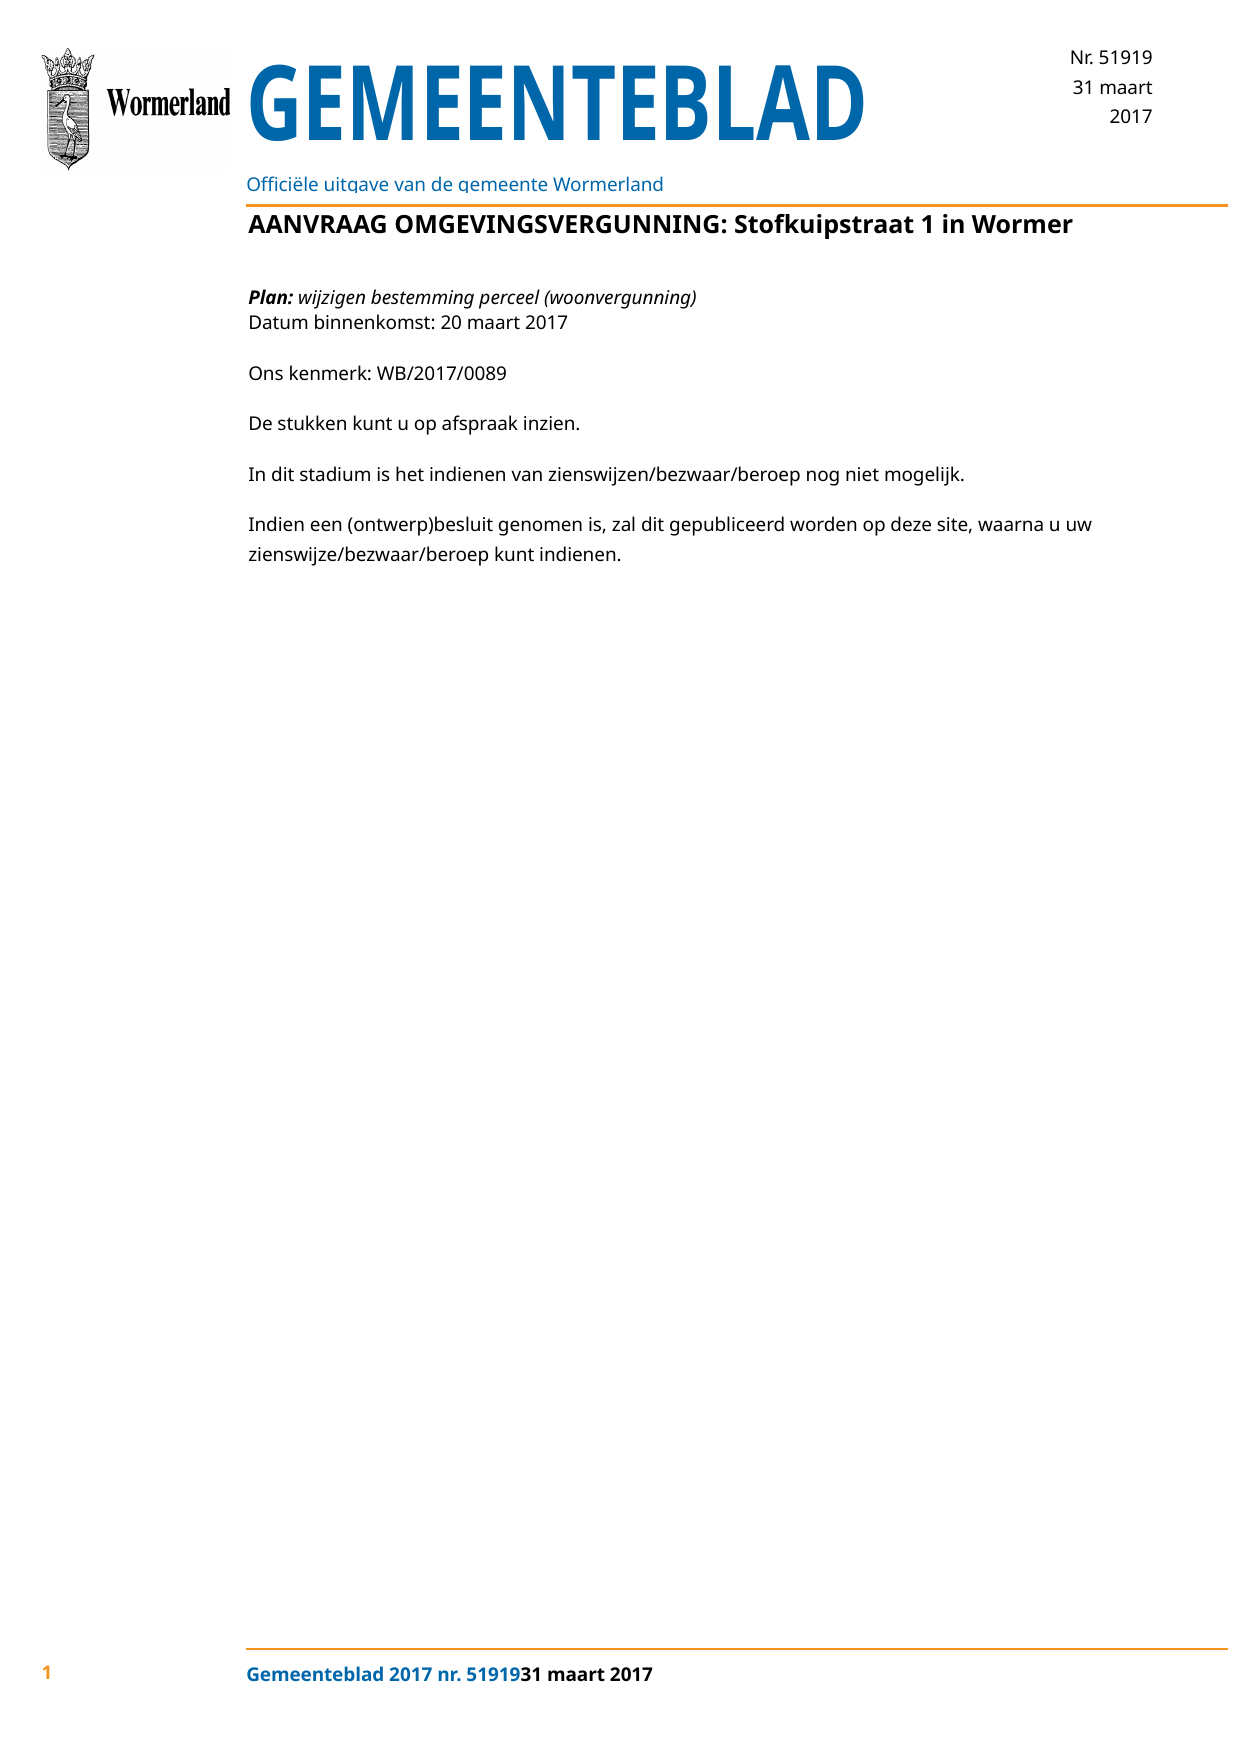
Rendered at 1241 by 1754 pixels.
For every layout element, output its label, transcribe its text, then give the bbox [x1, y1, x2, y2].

picture [41, 47, 231, 172]
text AANVRAAG OMGEVINGSVERGUNNING: Stofkuipstraat 1 in Wormer [248, 207, 1152, 241]
text Ons kenmerk: WB/2017/0089 [248, 360, 1152, 386]
text Indien een (ontwerp)besluit genomen is, zal dit gepubliceerd worden op deze site, waarna u uw zienswijze/bezwaar/beroep kunt indienen. [248, 511, 1152, 567]
text Datum binnenkomst: 20 maart 2017 [248, 309, 1152, 335]
text De stukken kunt u op afspraak inzien. [248, 410, 1152, 436]
text In dit stadium is het indienen van zienswijzen/bezwaar/beroep nog niet mogelijk. [248, 461, 1152, 487]
text Plan: wijzigen bestemming perceel (woonvergunning) [248, 284, 1152, 309]
